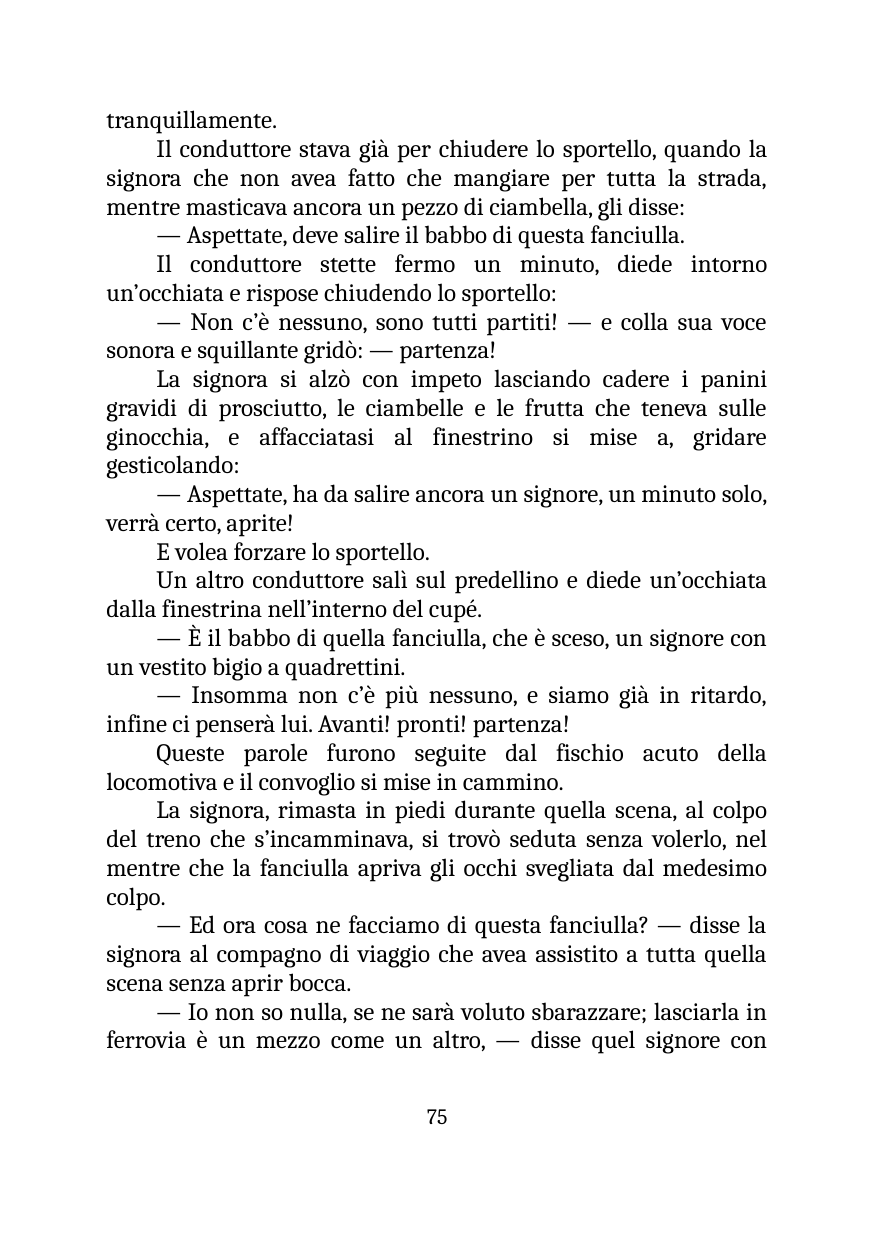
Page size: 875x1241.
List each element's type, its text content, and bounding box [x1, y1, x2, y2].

text E volea forzare lo sportello. [106, 537, 768, 566]
text — Insomma non c’è più nessuno, e siamo già in ritardo, infine ci penserà lui. Avanti! pronti! partenza! [106, 681, 768, 739]
text — Aspettate, ha da salire ancora un signore, un minuto solo, verrà certo, aprite! [106, 480, 768, 537]
text Il conduttore stette fermo un minuto, diede intorno un’occhiata e rispose chiudendo lo sportello: [106, 250, 768, 307]
text tranquillamente. [106, 106, 768, 135]
text — Ed ora cosa ne facciamo di questa fanciulla? — disse la signora al compagno di viaggio che avea assistito a tutta quella scena senza aprir bocca. [106, 911, 768, 997]
text Il conduttore stava già per chiudere lo sportello, quando la signora che non avea fatto che mangiare per tutta la strada, mentre masticava ancora un pezzo di ciambella, gli disse: [106, 135, 768, 221]
text — Aspettate, deve salire il babbo di questa fanciulla. [106, 221, 768, 250]
text Un altro conduttore salì sul predellino e diede un’occhiata dalla finestrina nell’interno del cupé. [106, 566, 768, 624]
text — Non c’è nessuno, sono tutti partiti! — e colla sua voce sonora e squillante gridò: — partenza! [106, 307, 768, 365]
text Queste parole furono seguite dal fischio acuto della locomotiva e il convoglio si mise in cammino. [106, 739, 768, 796]
text — È il babbo di quella fanciulla, che è sceso, un signore con un vestito bigio a quadrettini. [106, 624, 768, 681]
text La signora si alzò con impeto lasciando cadere i panini gravidi di prosciutto, le ciambelle e le frutta che teneva sulle ginocchia, e affacciatasi al finestrino si mise a, gridare gesticolando: [106, 365, 768, 480]
text La signora, rimasta in piedi durante quella scena, al colpo del treno che s’incamminava, si trovò seduta senza volerlo, nel mentre che la fanciulla apriva gli occhi svegliata dal medesimo colpo. [106, 796, 768, 911]
text — Io non so nulla, se ne sarà voluto sbarazzare; lasciarla in ferrovia è un mezzo come un altro, — disse quel signore con [106, 997, 768, 1055]
